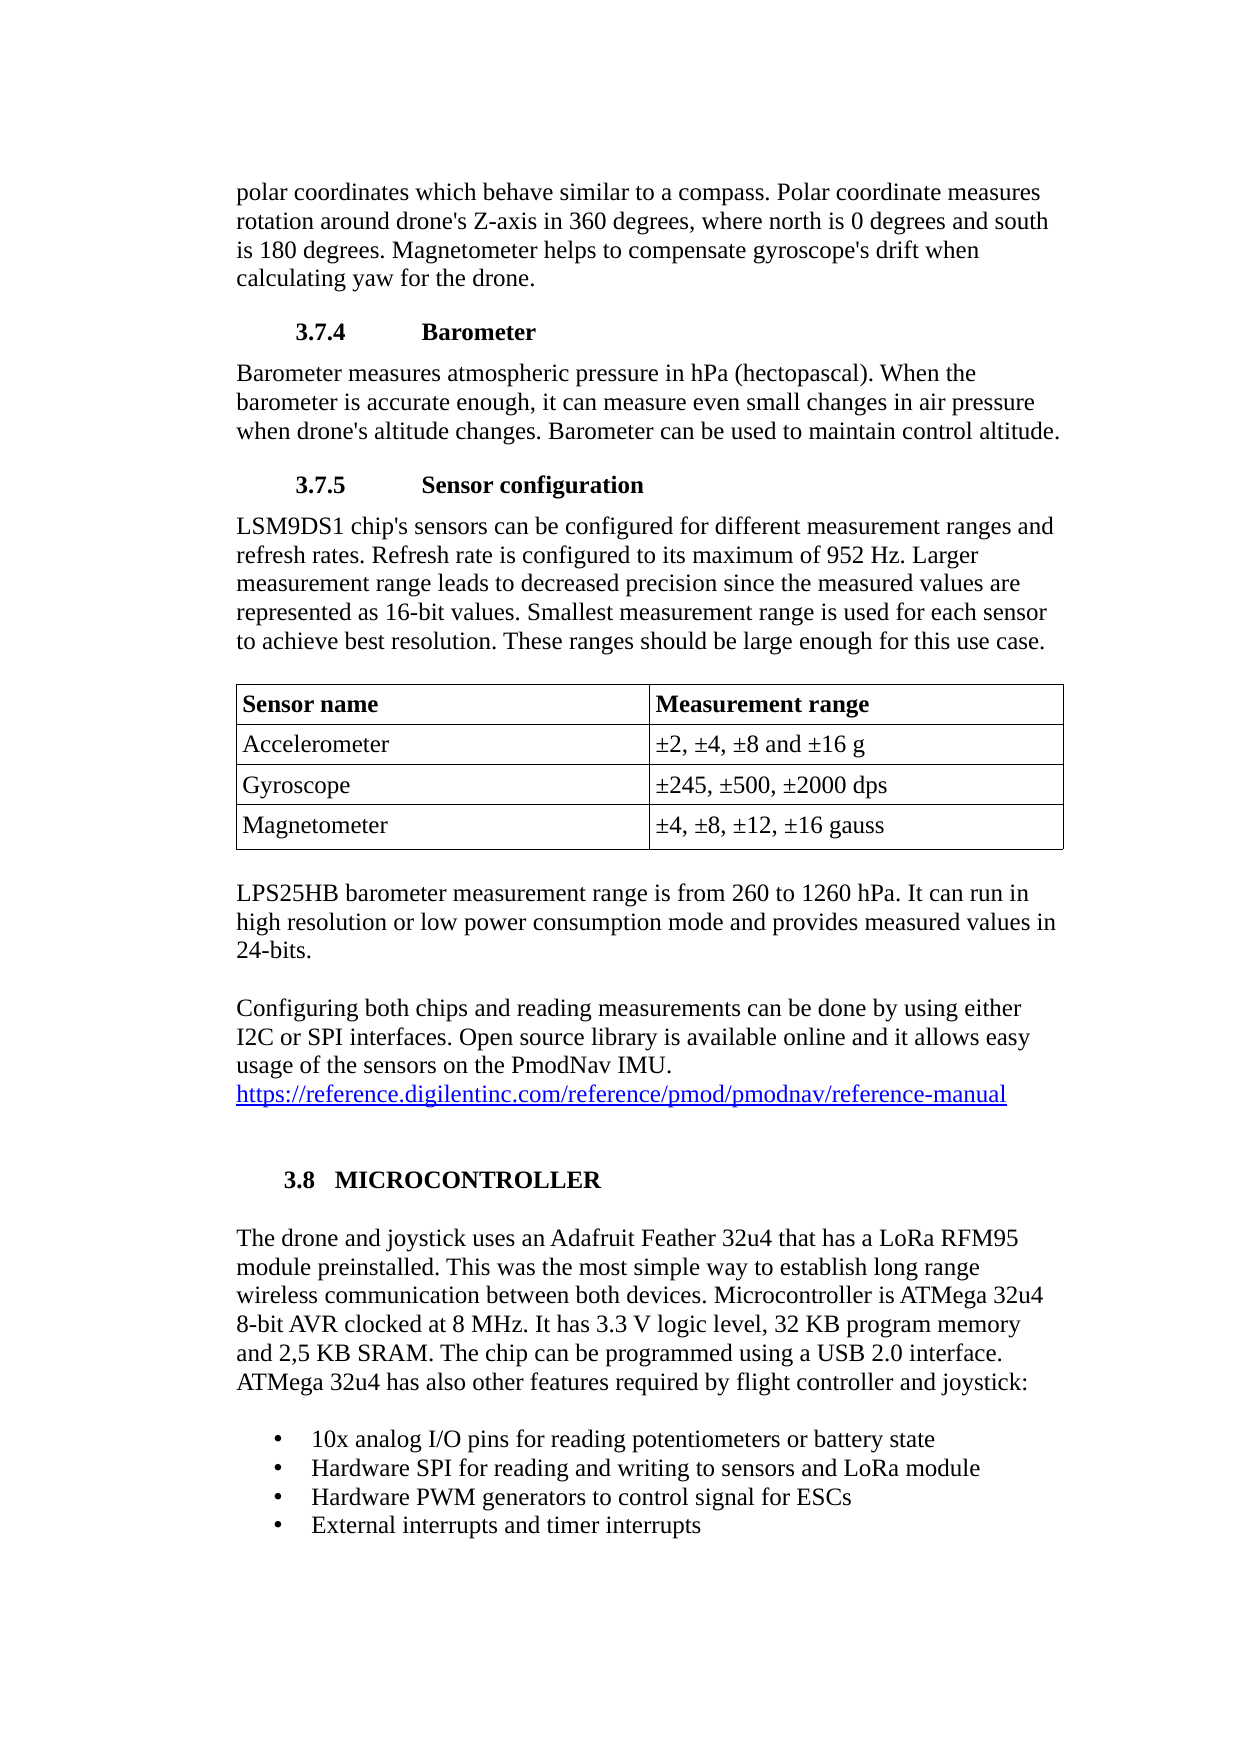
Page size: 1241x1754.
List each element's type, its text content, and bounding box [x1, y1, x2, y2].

list External interrupts and timer interrupts [274, 1510, 1063, 1539]
table_cell ±245, ±500, ±2000 dps [650, 765, 1063, 804]
table_cell Accelerometer [237, 725, 649, 764]
text Configuring both chips and reading measurements can be done by using either I2C or SPI interfaces. Open source library is available online and it allows easy usage of the sensors on the PmodNav IMU. https://reference.digilentinc.com/reference/pmod/pmodnav/reference-manual [236, 993, 1063, 1108]
text LPS25HB barometer measurement range is from 260 to 1260 hPa. It can run in high resolution or low power consumption mode and provides measured values in 24-bits. [236, 878, 1063, 964]
list Hardware PWM generators to control signal for ESCs [274, 1482, 1063, 1510]
list Hardware SPI for reading and writing to sensors and LoRa module [274, 1453, 1063, 1482]
table_cell Magnetometer [237, 805, 649, 849]
table_cell ±4, ±8, ±12, ±16 gauss [650, 805, 1063, 849]
text Barometer measures atmospheric pressure in hPa (hectopascal). When the barometer is accurate enough, it can measure even small changes in air pressure when drone's altitude changes. Barometer can be used to maintain control altitude. [236, 358, 1063, 445]
table_cell ±2, ±4, ±8 and ±16 g [650, 725, 1063, 764]
text LSM9DS1 chip's sensors can be configured for different measurement ranges and refresh rates. Refresh rate is configured to its maximum of 952 Hz. Larger measurement range leads to decreased precision since the measured values are represented as 16-bit values. Smallest measurement range is used for each sensor to achieve best resolution. These ranges should be large enough for this use case. [236, 511, 1063, 655]
list 10x analog I/O pins for reading potentiometers or battery state [274, 1424, 1063, 1453]
text polar coordinates which behave similar to a compass. Polar coordinate measures rotation around drone's Z-axis in 360 degrees, where north is 0 degrees and south is 180 degrees. Magnetometer helps to compensate gyroscope's drift when calculating yaw for the drone. [236, 177, 1063, 292]
table_cell Gyroscope [237, 765, 649, 804]
table_header Measurement range [650, 685, 1063, 724]
subtitle Microcontroller [283, 1165, 1063, 1194]
table_header Sensor name [237, 685, 649, 724]
subtitle Barometer [295, 317, 1063, 346]
subtitle Sensor configuration [295, 470, 1063, 498]
text The drone and joystick uses an Adafruit Feather 32u4 that has a LoRa RFM95 module preinstalled. This was the most simple way to establish long range wireless communication between both devices. Microcontroller is ATMega 32u4 8-bit AVR clocked at 8 MHz. It has 3.3 V logic level, 32 KB program memory and 2,5 KB SRAM. The chip can be programmed using a USB 2.0 interface. ATMega 32u4 has also other features required by flight controller and joystick: [236, 1223, 1063, 1395]
